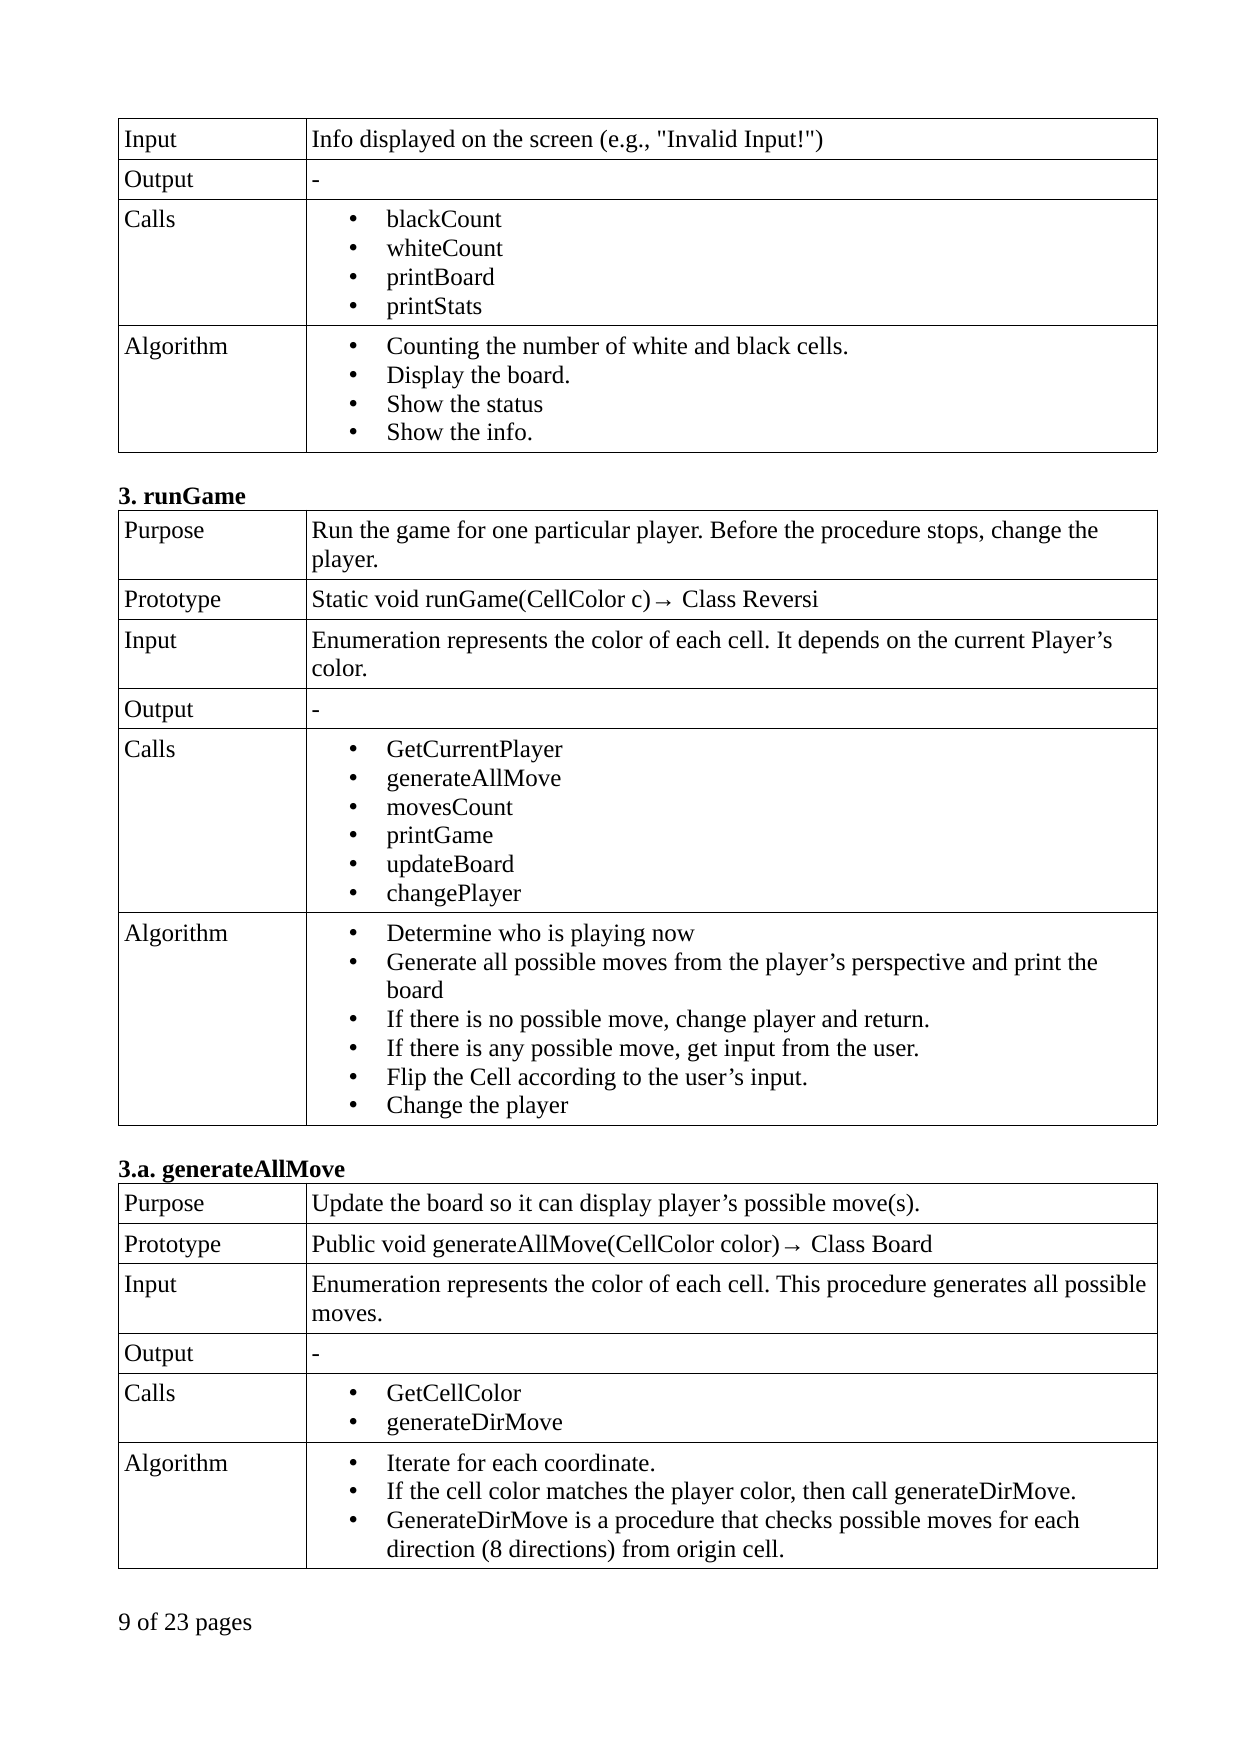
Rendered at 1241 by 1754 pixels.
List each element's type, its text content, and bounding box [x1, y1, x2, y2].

table_cell Calls [119, 200, 306, 325]
table_cell Public void generateAllMove(CellColor color)→ Class Board [307, 1224, 1157, 1263]
table_cell Input [119, 620, 306, 688]
table_header Update the board so it can display player’s possible move(s). [307, 1184, 1157, 1223]
table_cell Iterate for each coordinate. If the cell color matches the player color, then call generateDirMove. GenerateDirMove is a procedure that checks possible moves for each direction (8 directions) from origin cell. [307, 1443, 1157, 1568]
table_cell Calls [119, 729, 306, 912]
table_cell Input [119, 1264, 306, 1332]
table_cell GetCellColor generateDirMove [307, 1374, 1157, 1442]
text 3. runGame [118, 481, 1122, 509]
table_cell Counting the number of white and black cells. Display the board. Show the status Show the info. [307, 326, 1157, 452]
table_cell - [307, 160, 1157, 199]
table_cell blackCount whiteCount printBoard printStats [307, 200, 1157, 325]
table_cell Static void runGame(CellColor c)→ Class Reversi [307, 580, 1157, 619]
table_cell Algorithm [119, 326, 306, 452]
text 3.a. generateAllMove [118, 1154, 1122, 1183]
table_cell - [307, 1334, 1157, 1373]
table_cell Info displayed on the screen (e.g., "Invalid Input!") [307, 119, 1157, 158]
table_cell Output [119, 160, 306, 199]
table_cell Prototype [119, 580, 306, 619]
table_cell Algorithm [119, 1443, 306, 1568]
table_cell Output [119, 689, 306, 728]
table_cell Calls [119, 1374, 306, 1442]
table_cell Enumeration represents the color of each cell. This procedure generates all possible moves. [307, 1264, 1157, 1332]
table_cell GetCurrentPlayer generateAllMove movesCount printGame updateBoard changePlayer [307, 729, 1157, 912]
table_cell Output [119, 1334, 306, 1373]
table_cell Enumeration represents the color of each cell. It depends on the current Player’s color. [307, 620, 1157, 688]
table_header Run the game for one particular player. Before the procedure stops, change the player. [307, 511, 1157, 578]
table_header Purpose [119, 1184, 306, 1223]
table_cell - [307, 689, 1157, 728]
table_header Purpose [119, 511, 306, 578]
table_cell Algorithm [119, 913, 306, 1125]
table_cell Determine who is playing now Generate all possible moves from the player’s perspective and print the board If there is no possible move, change player and return. If there is any possible move, get input from the user. Flip the Cell according to the user’s input. Change the player [307, 913, 1157, 1125]
table_cell Prototype [119, 1224, 306, 1263]
table_cell Input [119, 119, 306, 158]
